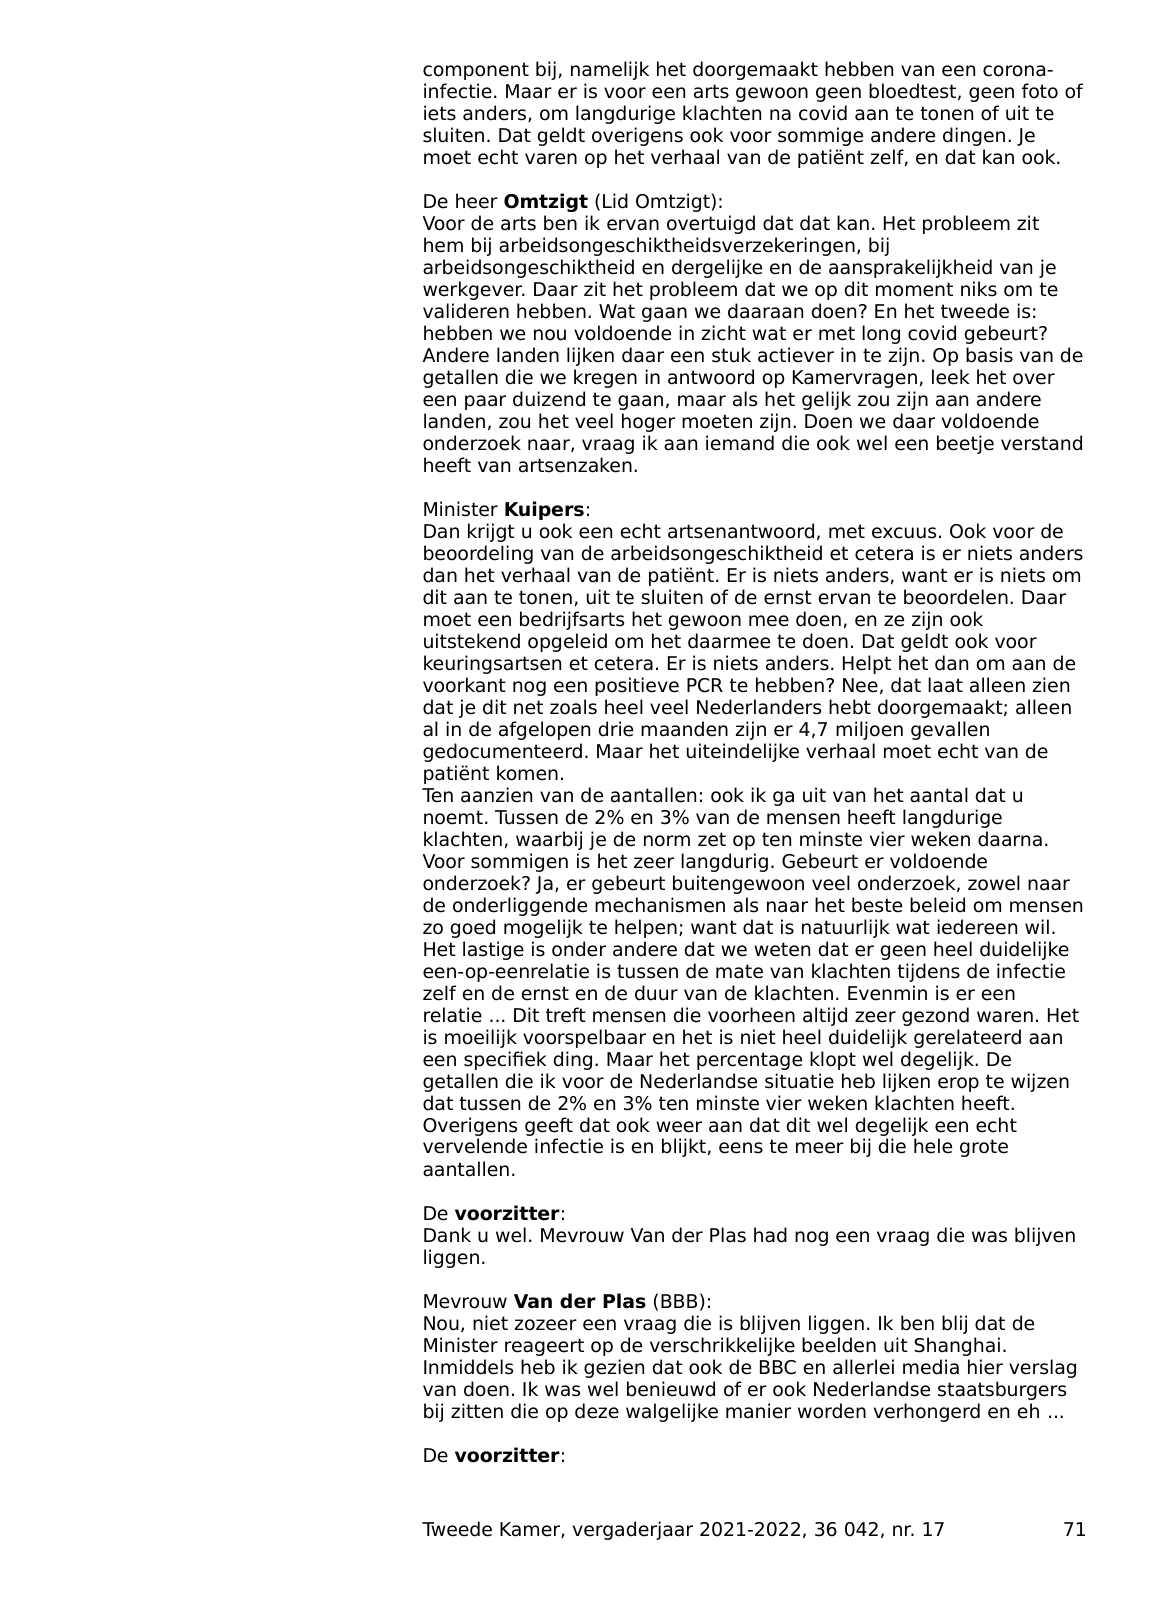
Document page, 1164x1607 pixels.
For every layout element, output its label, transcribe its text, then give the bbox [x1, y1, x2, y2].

text De heer Omtzigt (Lid Omtzigt): [422, 191, 1087, 213]
text Dan krijgt u ook een echt artsenantwoord, met excuus. Ook voor de beoordeling van de arbeidsongeschiktheid et cetera is er niets anders dan het verhaal van de patiënt. Er is niets anders, want er is niets om dit aan te tonen, uit te sluiten of de ernst ervan te beoordelen. Daar moet een bedrijfsarts het gewoon mee doen, en ze zijn ook uitstekend opgeleid om het daarmee te doen. Dat geldt ook voor keuringsartsen et cetera. Er is niets anders. Helpt het dan om aan de voorkant nog een positieve PCR te hebben? Nee, dat laat alleen zien dat je dit net zoals heel veel Nederlanders hebt doorgemaakt; alleen al in de afgelopen drie maanden zijn er 4,7 miljoen gevallen gedocumenteerd. Maar het uiteindelijke verhaal moet echt van de patiënt komen. [422, 521, 1087, 785]
text Nou, niet zozeer een vraag die is blijven liggen. Ik ben blij dat de Minister reageert op de verschrikkelijke beelden uit Shanghai. Inmiddels heb ik gezien dat ook de BBC en allerlei media hier verslag van doen. Ik was wel benieuwd of er ook Nederlandse staatsburgers bij zitten die op deze walgelijke manier worden verhongerd en eh ... [422, 1313, 1087, 1423]
text Dank u wel. Mevrouw Van der Plas had nog een vraag die was blijven liggen. [422, 1224, 1087, 1268]
text De voorzitter: [422, 1203, 1087, 1224]
text Minister Kuipers: [422, 499, 1087, 521]
text Voor de arts ben ik ervan overtuigd dat dat kan. Het probleem zit hem bij arbeidsongeschiktheidsverzekeringen, bij arbeidsongeschiktheid en dergelijke en de aansprakelijkheid van je werkgever. Daar zit het probleem dat we op dit moment niks om te valideren hebben. Wat gaan we daaraan doen? En het tweede is: hebben we nou voldoende in zicht wat er met long covid gebeurt? Andere landen lijken daar een stuk actiever in te zijn. Op basis van de getallen die we kregen in antwoord op Kamervragen, leek het over een paar duizend te gaan, maar als het gelijk zou zijn aan andere landen, zou het veel hoger moeten zijn. Doen we daar voldoende onderzoek naar, vraag ik aan iemand die ook wel een beetje verstand heeft van artsenzaken. [422, 213, 1087, 477]
text Mevrouw Van der Plas (BBB): [422, 1291, 1087, 1313]
text De voorzitter: [422, 1445, 1087, 1467]
text Ten aanzien van de aantallen: ook ik ga uit van het aantal dat u noemt. Tussen de 2% en 3% van de mensen heeft langdurige klachten, waarbij je de norm zet op ten minste vier weken daarna. Voor sommigen is het zeer langdurig. Gebeurt er voldoende onderzoek? Ja, er gebeurt buitengewoon veel onderzoek, zowel naar de onderliggende mechanismen als naar het beste beleid om mensen zo goed mogelijk te helpen; want dat is natuurlijk wat iedereen wil. Het lastige is onder andere dat we weten dat er geen heel duidelijke een-op-eenrelatie is tussen de mate van klachten tijdens de infectie zelf en de ernst en de duur van de klachten. Evenmin is er een relatie ... Dit treft mensen die voorheen altijd zeer gezond waren. Het is moeilijk voorspelbaar en het is niet heel duidelijk gerelateerd aan een specifiek ding. Maar het percentage klopt wel degelijk. De getallen die ik voor de Nederlandse situatie heb lijken erop te wijzen dat tussen de 2% en 3% ten minste vier weken klachten heeft. Overigens geeft dat ook weer aan dat dit wel degelijk een echt vervelende infectie is en blijkt, eens te meer bij die hele grote aantallen. [422, 785, 1087, 1180]
text component bij, namelijk het doorgemaakt hebben van een corona-infectie. Maar er is voor een arts gewoon geen bloedtest, geen foto of iets anders, om langdurige klachten na covid aan te tonen of uit te sluiten. Dat geldt overigens ook voor sommige andere dingen. Je moet echt varen op het verhaal van de patiënt zelf, en dat kan ook. [422, 59, 1087, 169]
